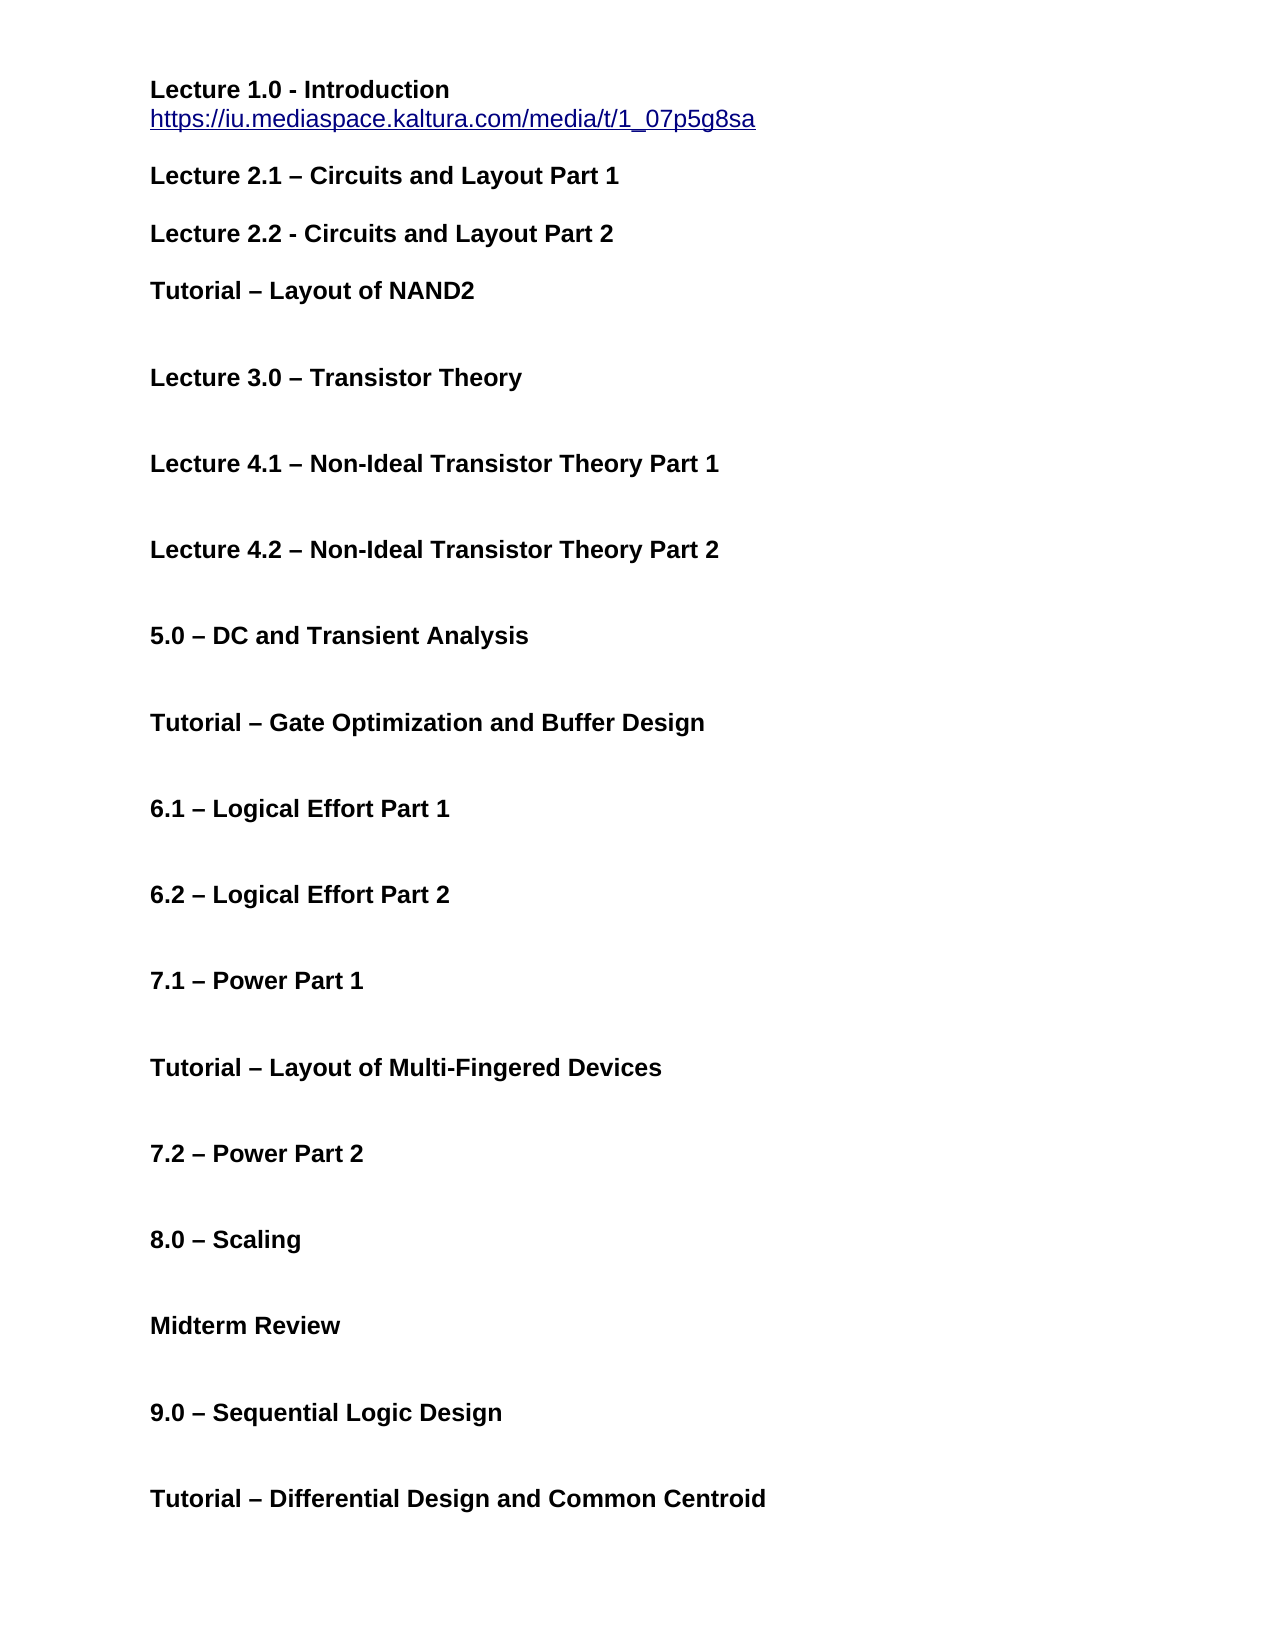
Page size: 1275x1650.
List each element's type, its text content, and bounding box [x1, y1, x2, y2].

text Lecture 4.1 – Non-Ideal Transistor Theory Part 1 [150, 449, 1125, 477]
text Tutorial – Layout of NAND2 [150, 276, 1125, 305]
text 8.0 – Scaling [150, 1225, 1125, 1254]
text Tutorial – Differential Design and Common Centroid [150, 1484, 1125, 1512]
text 6.2 – Logical Effort Part 2 [150, 880, 1125, 909]
text Tutorial – Gate Optimization and Buffer Design [150, 707, 1125, 736]
text Lecture 4.2 – Non-Ideal Transistor Theory Part 2 [150, 535, 1125, 564]
text 6.1 – Logical Effort Part 1 [150, 794, 1125, 822]
text 7.2 – Power Part 2 [150, 1139, 1125, 1167]
text Tutorial – Layout of Multi-Fingered Devices [150, 1052, 1125, 1081]
text Lecture 2.1 – Circuits and Layout Part 1 [150, 161, 1125, 190]
text 9.0 – Sequential Logic Design [150, 1397, 1125, 1426]
text 7.1 – Power Part 1 [150, 966, 1125, 995]
text Lecture 1.0 - Introduction [150, 75, 1125, 104]
text https://iu.mediaspace.kaltura.com/media/t/1_07p5g8sa [150, 104, 1125, 132]
text Lecture 2.2 - Circuits and Layout Part 2 [150, 219, 1125, 247]
text 5.0 – DC and Transient Analysis [150, 621, 1125, 650]
text Lecture 3.0 – Transistor Theory [150, 362, 1125, 391]
text Midterm Review [150, 1311, 1125, 1340]
